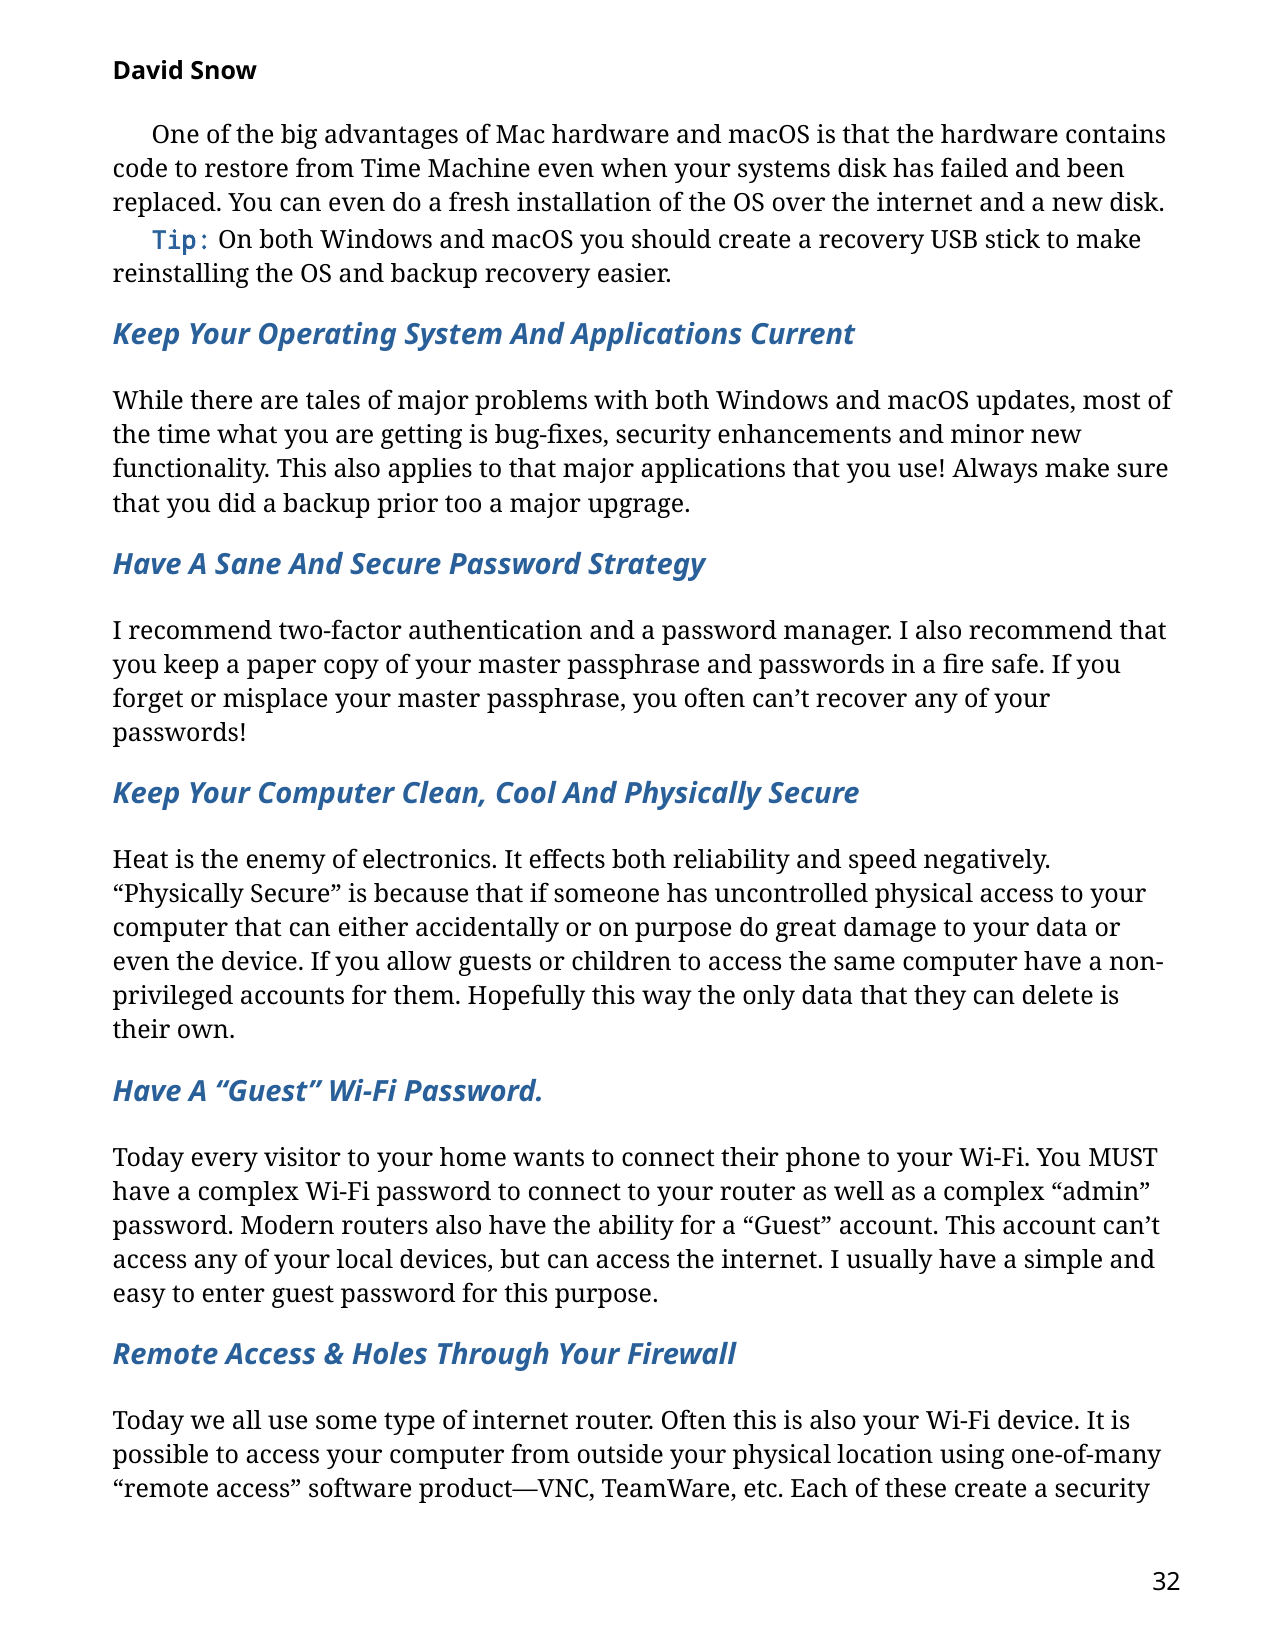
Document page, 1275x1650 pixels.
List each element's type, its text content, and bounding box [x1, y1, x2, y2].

text I recommend two-factor authentication and a password manager. I also recommend that you keep a paper copy of your master passphrase and passwords in a fire safe. If you forget or misplace your master passphrase, you often can’t recover any of your passwords! [112, 612, 1181, 749]
subtitle Keep Your Operating System and Applications Current [112, 313, 1181, 353]
text Heat is the enemy of electronics. It effects both reliability and speed negatively. “Physically Secure” is because that if someone has uncontrolled physical access to your computer that can either accidentally or on purpose do great damage to your data or even the device. If you allow guests or children to access the same computer have a non-privileged accounts for them. Hopefully this way the only data that they can delete is their own. [112, 842, 1181, 1046]
subtitle Have a “Guest” Wi-Fi Password. [112, 1070, 1181, 1109]
text While there are tales of major problems with both Windows and macOS updates, most of the time what you are getting is bug-fixes, security enhancements and minor new functionality. This also applies to that major applications that you use! Always make sure that you did a backup prior too a major upgrage. [112, 383, 1181, 519]
text One of the big advantages of Mac hardware and macOS is that the hardware contains code to restore from Time Machine even when your systems disk has failed and been replaced. You can even do a fresh installation of the OS over the internet and a new disk. [112, 117, 1181, 219]
text Today every visitor to your home wants to connect their phone to your Wi-Fi. You MUST have a complex Wi-Fi password to connect to your router as well as a complex “admin” password. Modern routers also have the ability for a “Guest” account. This account can’t access any of your local devices, but can access the internet. I usually have a simple and easy to enter guest password for this purpose. [112, 1139, 1181, 1309]
subtitle Keep Your Computer Clean, Cool and Physically Secure [112, 772, 1181, 812]
subtitle Remote Access & Holes Through your Firewall [112, 1333, 1181, 1373]
subtitle Have a Sane and Secure Password Strategy [112, 543, 1181, 583]
text Tip: On both Windows and macOS you should create a recovery USB stick to make reinstalling the OS and backup recovery easier. [112, 222, 1181, 290]
text Today we all use some type of internet router. Often this is also your Wi-Fi device. It is possible to access your computer from outside your physical location using one-of-many “remote access” software product—VNC, TeamWare, etc. Each of these create a security [112, 1403, 1181, 1505]
